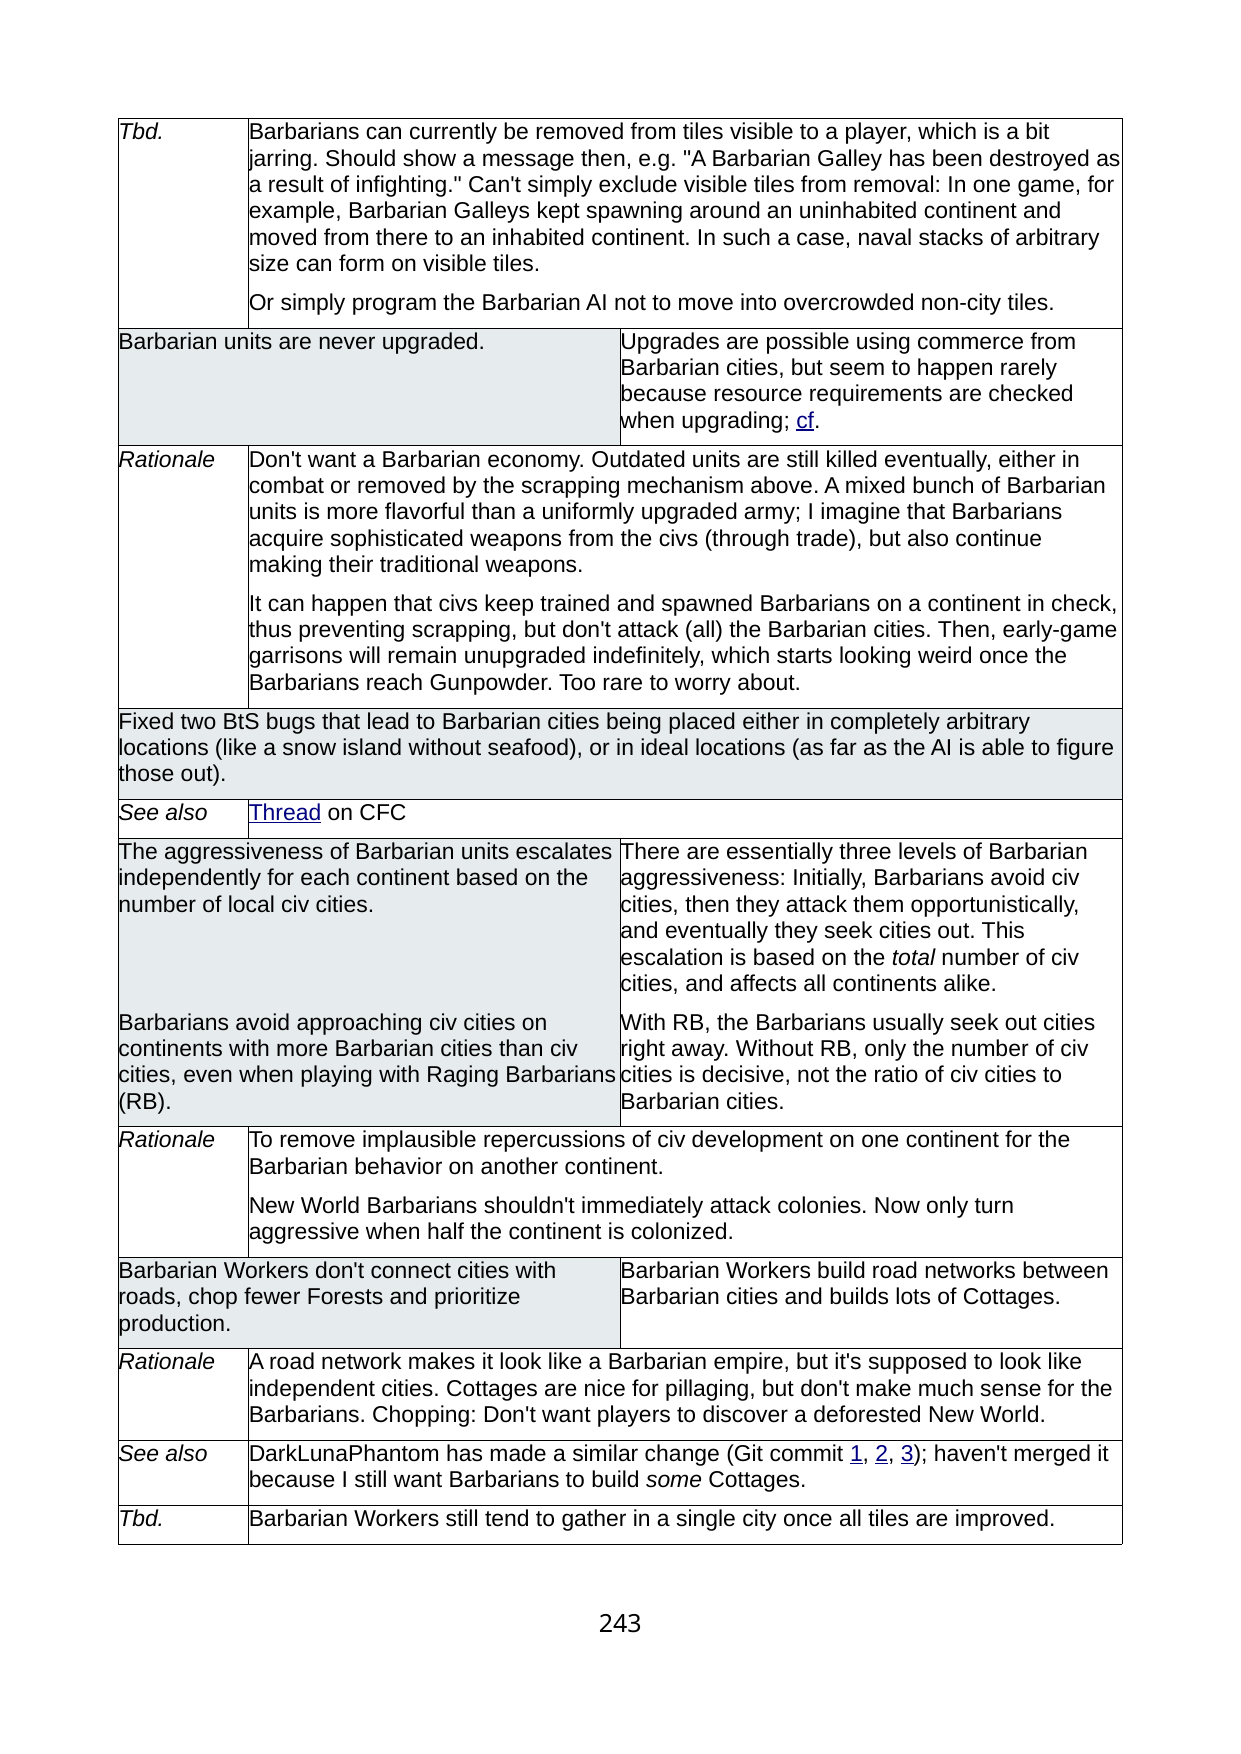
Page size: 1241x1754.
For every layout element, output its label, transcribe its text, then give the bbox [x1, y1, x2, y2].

table_cell A road network makes it look like a Barbarian empire, but it's supposed to look like independent cities. Cottages are nice for pillaging, but don't make much sense for the Barbarians. Chopping: Don't want players to discover a deforested New World. [249, 1349, 1122, 1440]
table_cell Thread on CFC [249, 800, 1122, 838]
table_cell Barbarian Workers still tend to gather in a single city once all tiles are improved. [249, 1506, 1122, 1544]
table_cell Barbarian Workers don't connect cities with roads, chop fewer Forests and prioritize production. [119, 1258, 620, 1348]
table_cell Rationale [119, 1127, 248, 1257]
table_cell Barbarians can currently be removed from tiles visible to a player, which is a bit jarring. Should show a message then, e.g. "A Barbarian Galley has been destroyed as a result of infighting." Can't simply exclude visible tiles from removal: In one game, for example, Barbarian Galleys kept spawning around an uninhabited continent and moved from there to an inhabited continent. In such a case, naval stacks of arbitrary size can form on visible tiles. Or simply program the Barbarian AI not to move into overcrowded non-city tiles. [249, 119, 1122, 327]
table_cell To remove implausible repercussions of civ development on one continent for the Barbarian behavior on another continent. New World Barbarians shouldn't immediately attack colonies. Now only turn aggressive when half the continent is colonized. [249, 1127, 1122, 1257]
table_cell Tbd. [119, 1506, 248, 1544]
table_cell Rationale [119, 446, 248, 707]
table_cell Barbarian Workers build road networks between Barbarian cities and builds lots of Cottages. [621, 1258, 1122, 1348]
table_cell Barbarian units are never upgraded. [119, 329, 620, 445]
table_cell Tbd. [119, 119, 248, 327]
table_cell Don't want a Barbarian economy. Outdated units are still killed eventually, either in combat or removed by the scrapping mechanism above. A mixed bunch of Barbarian units is more flavorful than a uniformly upgraded army; I imagine that Barbarians acquire sophisticated weapons from the civs (through trade), but also continue making their traditional weapons. It can happen that civs keep trained and spawned Barbarians on a continent in check, thus preventing scrapping, but don't attack (all) the Barbarian cities. Then, early-game garrisons will remain unupgraded indefinitely, which starts looking weird once the Barbarians reach Gunpowder. Too rare to worry about. [249, 446, 1122, 707]
table_cell See also [119, 800, 248, 838]
table_cell Rationale [119, 1349, 248, 1440]
table_cell DarkLunaPhantom has made a similar change (Git commit 1, 2, 3); haven't merged it because I still want Barbarians to build some Cottages. [249, 1441, 1122, 1505]
table_cell See also [119, 1441, 248, 1505]
table_cell There are essentially three levels of Barbarian aggressiveness: Initially, Barbarians avoid civ cities, then they attack them opportunistically, and eventually they seek cities out. This escalation is based on the total number of civ cities, and affects all continents alike. With RB, the Barbarians usually seek out cities right away. Without RB, only the number of civ cities is decisive, not the ratio of civ cities to Barbarian cities. [621, 839, 1122, 1126]
table_cell The aggressiveness of Barbarian units escalates independently for each continent based on the number of local civ cities. Barbarians avoid approaching civ cities on continents with more Barbarian cities than civ cities, even when playing with Raging Barbarians (RB). [119, 839, 620, 1126]
table_cell Upgrades are possible using commerce from Barbarian cities, but seem to happen rarely because resource requirements are checked when upgrading; cf. [621, 329, 1122, 445]
table_cell Fixed two BtS bugs that lead to Barbarian cities being placed either in completely arbitrary locations (like a snow island without seafood), or in ideal locations (as far as the AI is able to figure those out). [119, 709, 1122, 799]
